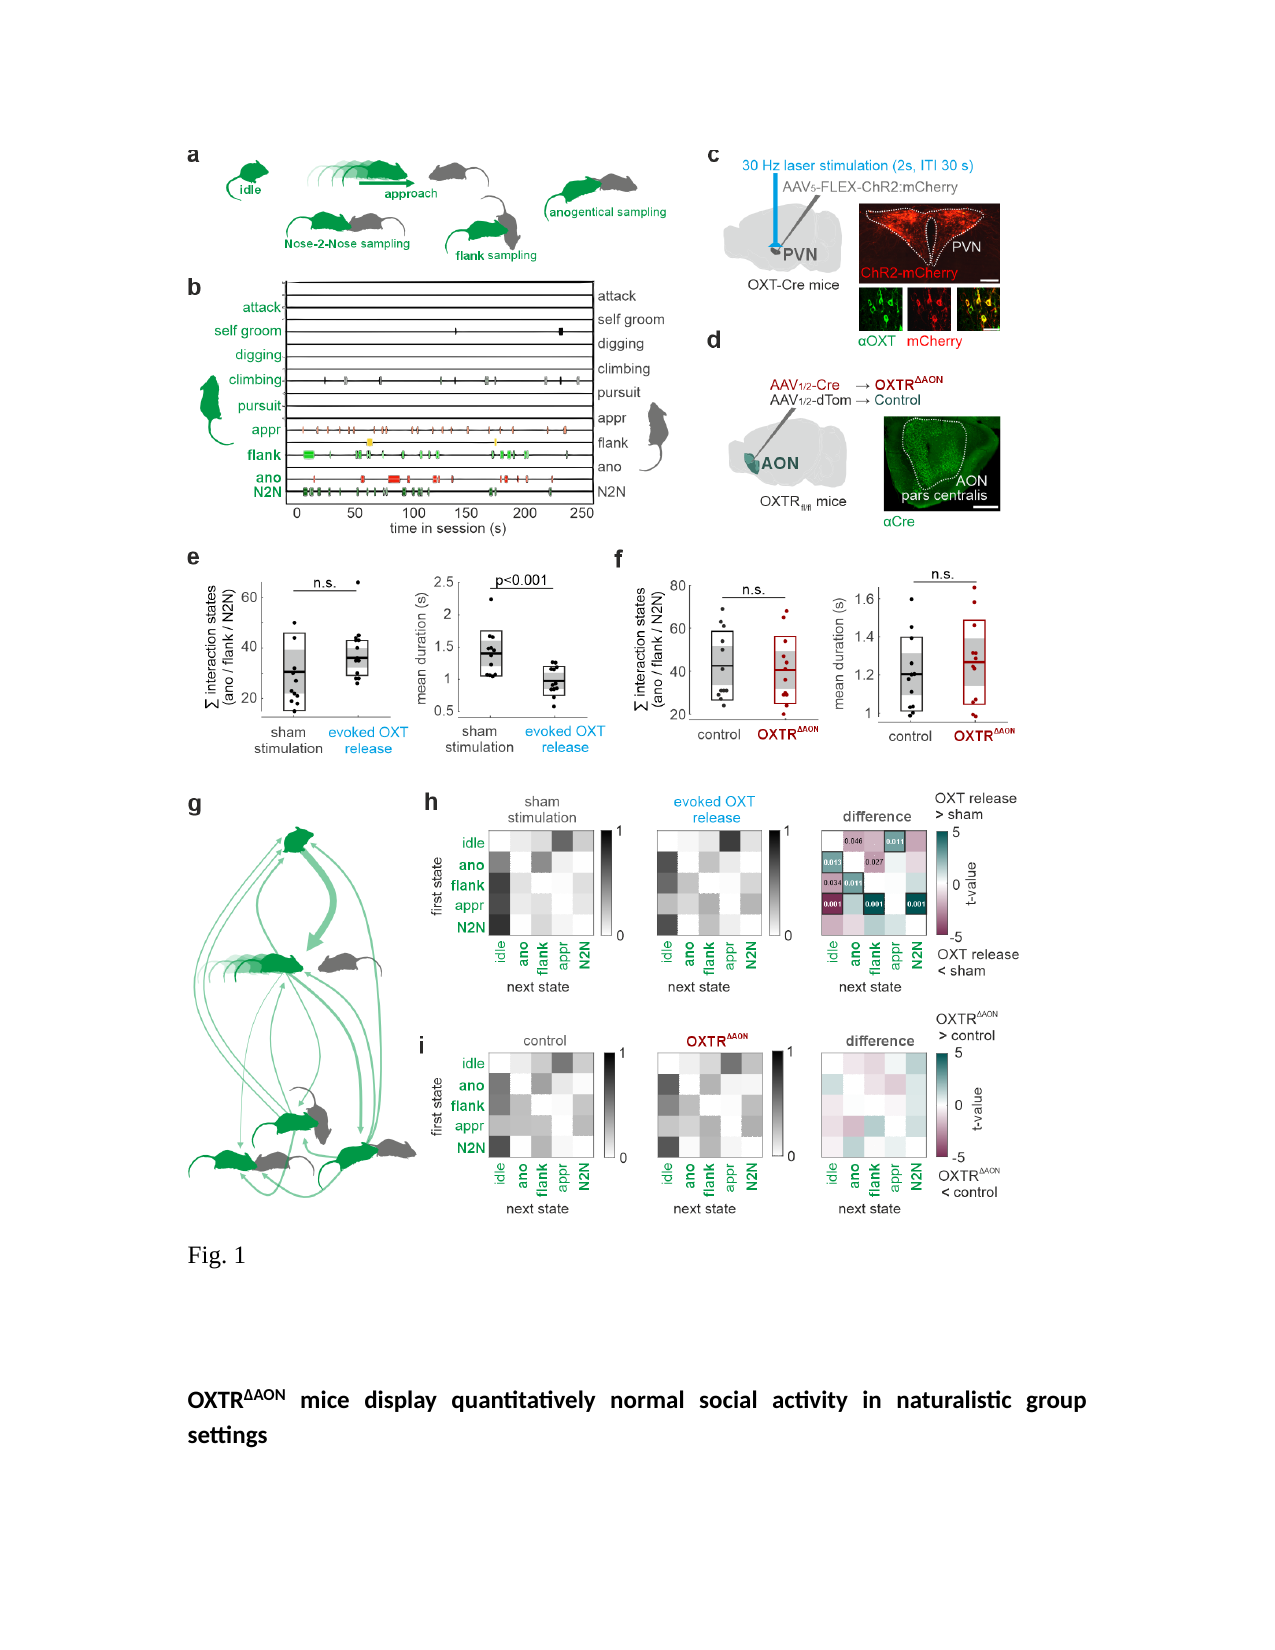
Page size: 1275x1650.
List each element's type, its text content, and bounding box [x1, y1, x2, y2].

text OXTRΔAON mice display quantitatively normal social activity in naturalistic group settings [187, 1384, 1087, 1450]
text Fig. 1 [187, 1240, 1087, 1268]
